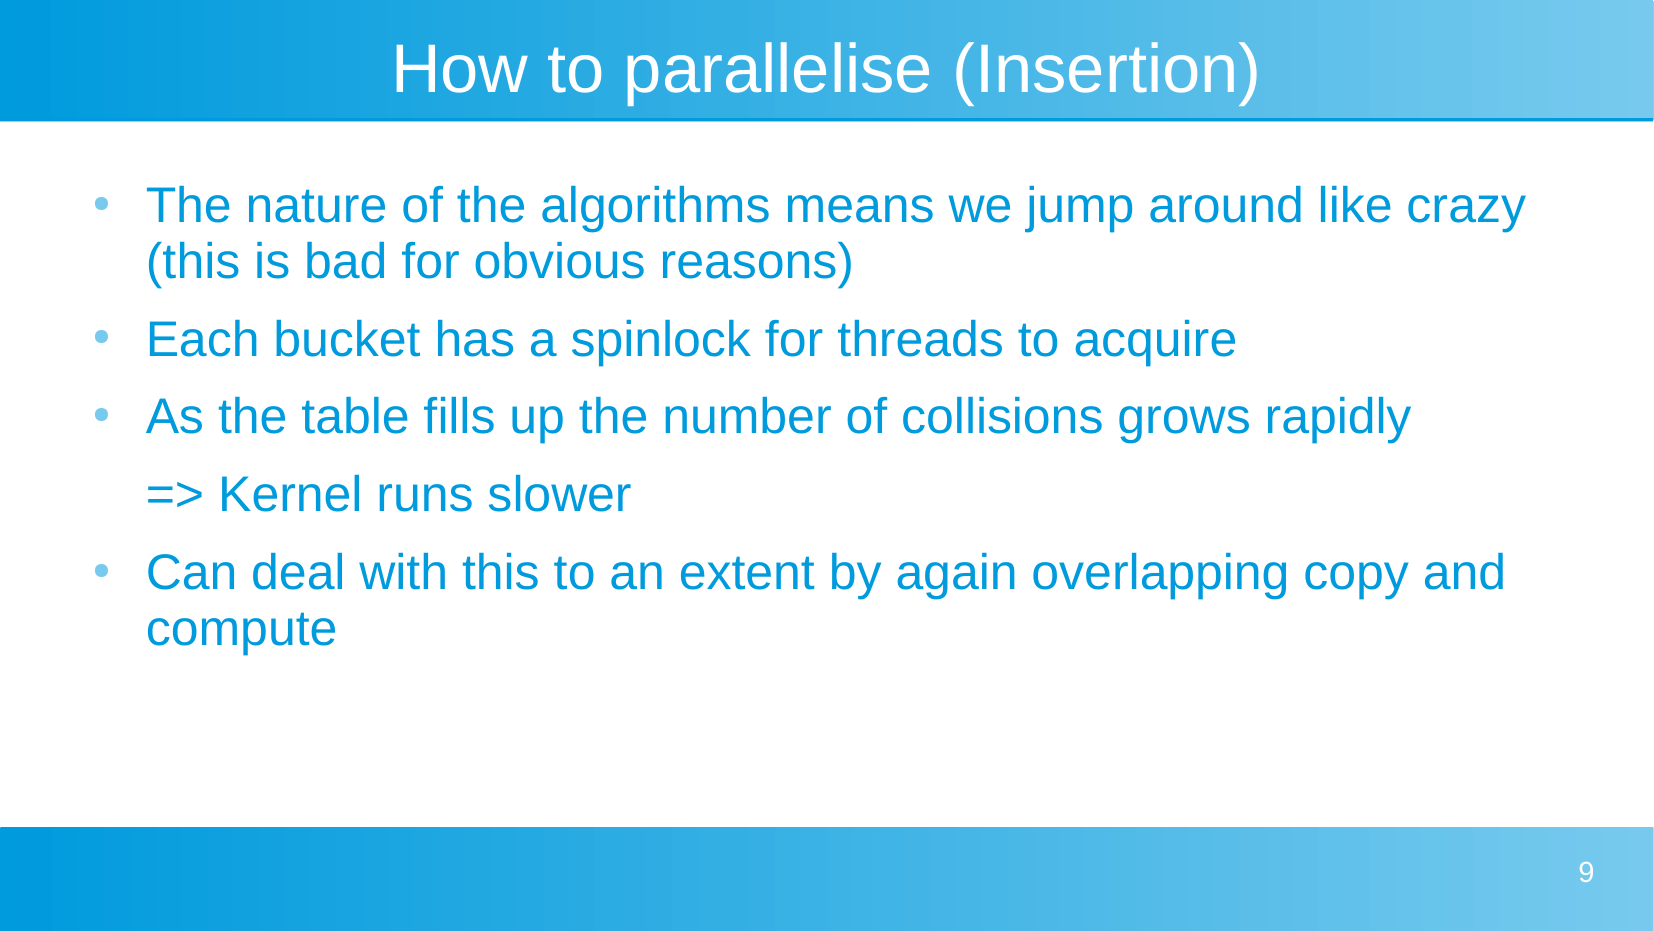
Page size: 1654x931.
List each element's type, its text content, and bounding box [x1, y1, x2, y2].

list The nature of the algorithms means we jump around like crazy (this is bad for obvious reasons) Each bucket has a spinlock for threads to acquire As the table fills up the number of collisions grows rapidly => Kernel runs slower Can deal with this to an extent by again overlapping copy and compute [75, 177, 1611, 768]
title How to parallelise (Insertion) [59, 29, 1595, 108]
